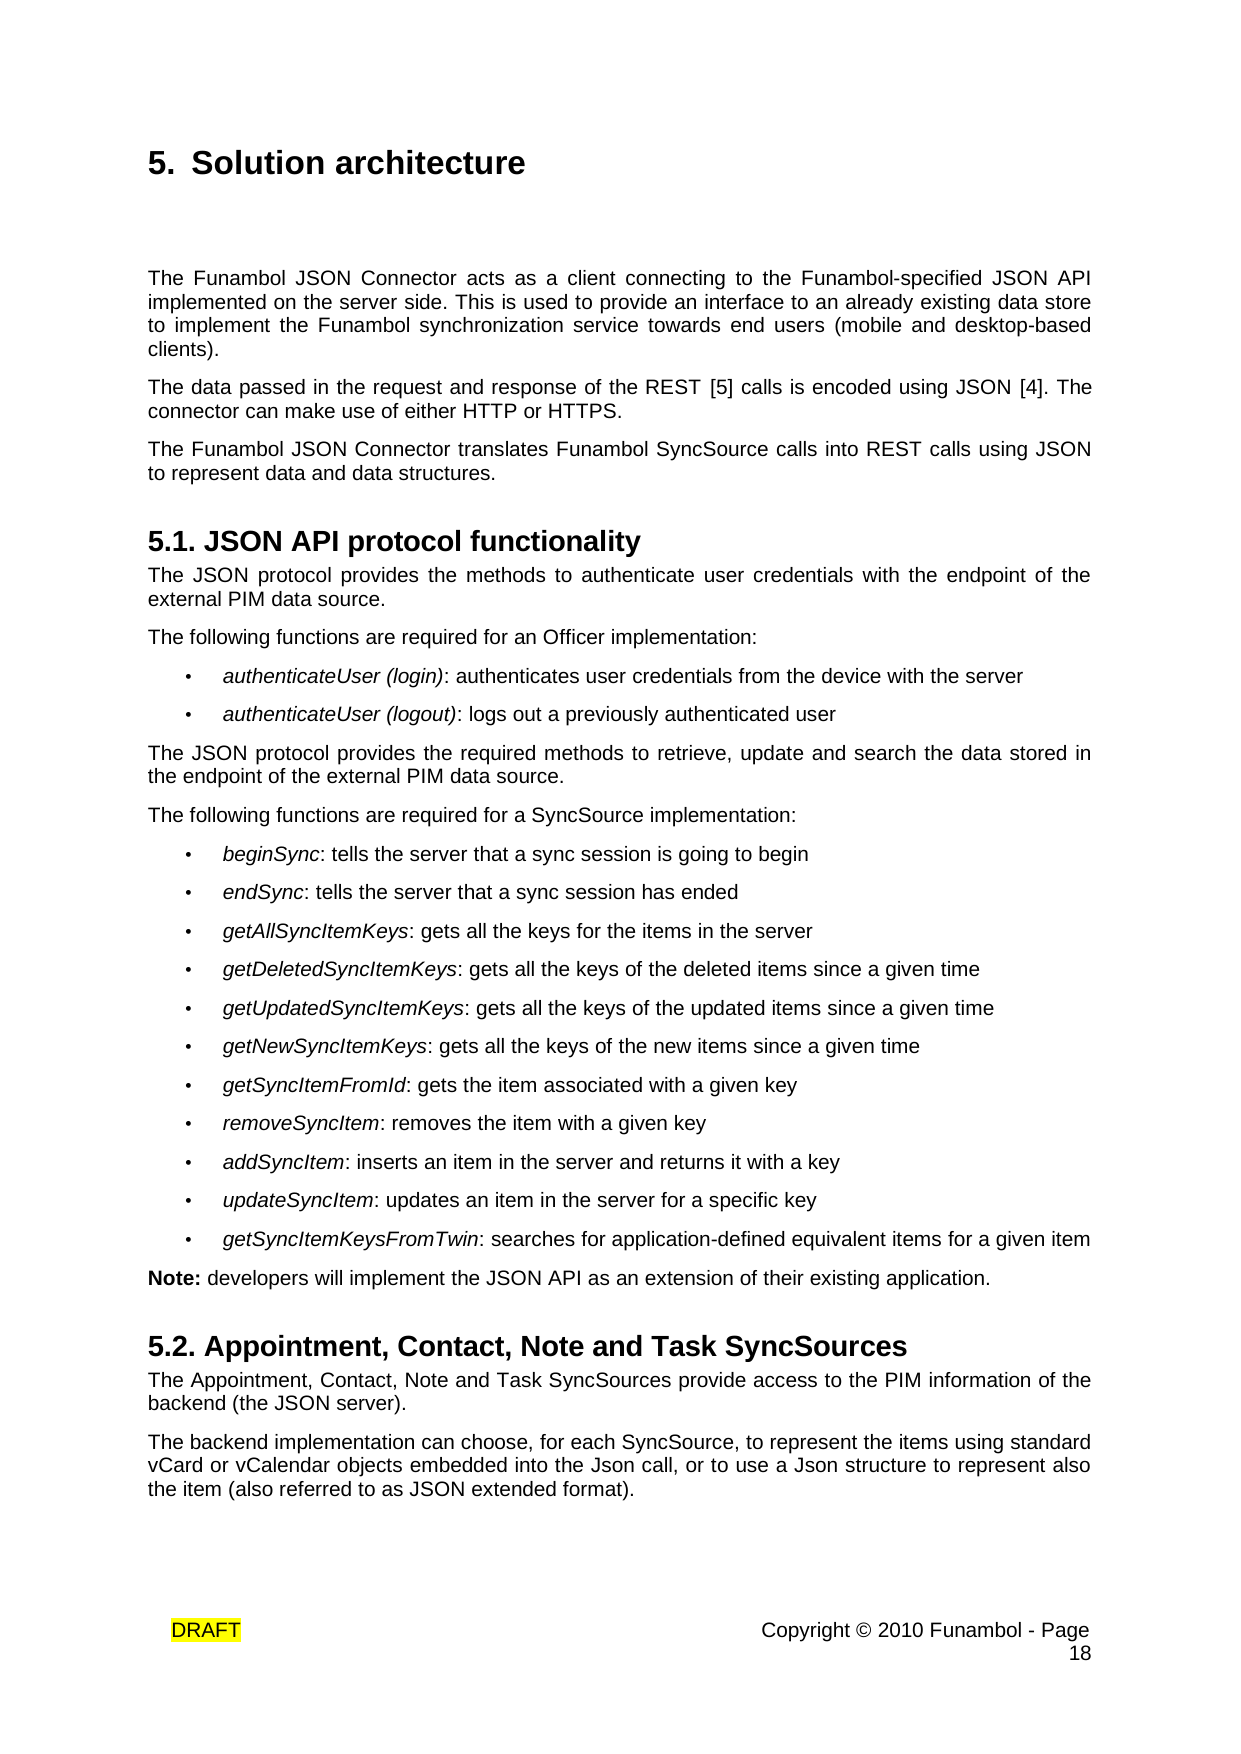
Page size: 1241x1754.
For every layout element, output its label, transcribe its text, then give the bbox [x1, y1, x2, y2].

list getAllSyncItemKeys: gets all the keys for the items in the server [185, 919, 1093, 943]
list beginSync: tells the server that a sync session is going to begin [185, 842, 1093, 866]
subtitle JSON API protocol functionality [148, 525, 1093, 557]
list getUpdatedSyncItemKeys: gets all the keys of the updated items since a given time [185, 996, 1093, 1020]
text The backend implementation can choose, for each SyncSource, to represent the items using standard vCard or vCalendar objects embedded into the Json call, or to use a Json structure to represent also the item (also referred to as JSON extended format). [148, 1430, 1093, 1501]
text Note: developers will implement the JSON API as an extension of their existing application. [148, 1266, 1093, 1289]
list updateSyncItem: updates an item in the server for a specific key [185, 1189, 1093, 1212]
list addSyncItem: inserts an item in the server and returns it with a key [185, 1150, 1093, 1174]
list removeSyncItem: removes the item with a given key [185, 1112, 1093, 1135]
list authenticateUser (login): authenticates user credentials from the device with the server [185, 664, 1093, 688]
text The Funambol JSON Connector translates Funambol SyncSource calls into REST calls using JSON to represent data and data structures. [148, 438, 1093, 485]
list getSyncItemKeysFromTwin: searches for application-defined equivalent items for a given item [185, 1227, 1093, 1251]
subtitle Appointment, Contact, Note and Task SyncSources [148, 1329, 1093, 1362]
list getSyncItemFromId: gets the item associated with a given key [185, 1073, 1093, 1097]
text The JSON protocol provides the methods to authenticate user credentials with the endpoint of the external PIM data source. [148, 564, 1093, 611]
text The following functions are required for an Officer implementation: [148, 626, 1093, 649]
text The data passed in the request and response of the REST [5] calls is encoded using JSON [4]. The connector can make use of either HTTP or HTTPS. [148, 376, 1093, 423]
list getNewSyncItemKeys: gets all the keys of the new items since a given time [185, 1035, 1093, 1058]
text The following functions are required for a SyncSource implementation: [148, 803, 1093, 827]
list getDeletedSyncItemKeys: gets all the keys of the deleted items since a given time [185, 958, 1093, 981]
subtitle Solution architecture [148, 144, 1093, 181]
text The Funambol JSON Connector acts as a client connecting to the Funambol-specified JSON API implemented on the server side. This is used to provide an interface to an already existing data store to implement the Funambol synchronization service towards end users (mobile and desktop-based clients). [148, 267, 1093, 361]
text The Appointment, Contact, Note and Task SyncSources provide access to the PIM information of the backend (the JSON server). [148, 1368, 1093, 1415]
list endSync: tells the server that a sync session has ended [185, 881, 1093, 904]
list authenticateUser (logout): logs out a previously authenticated user [185, 703, 1093, 726]
text The JSON protocol provides the required methods to retrieve, update and search the data stored in the endpoint of the external PIM data source. [148, 741, 1093, 788]
